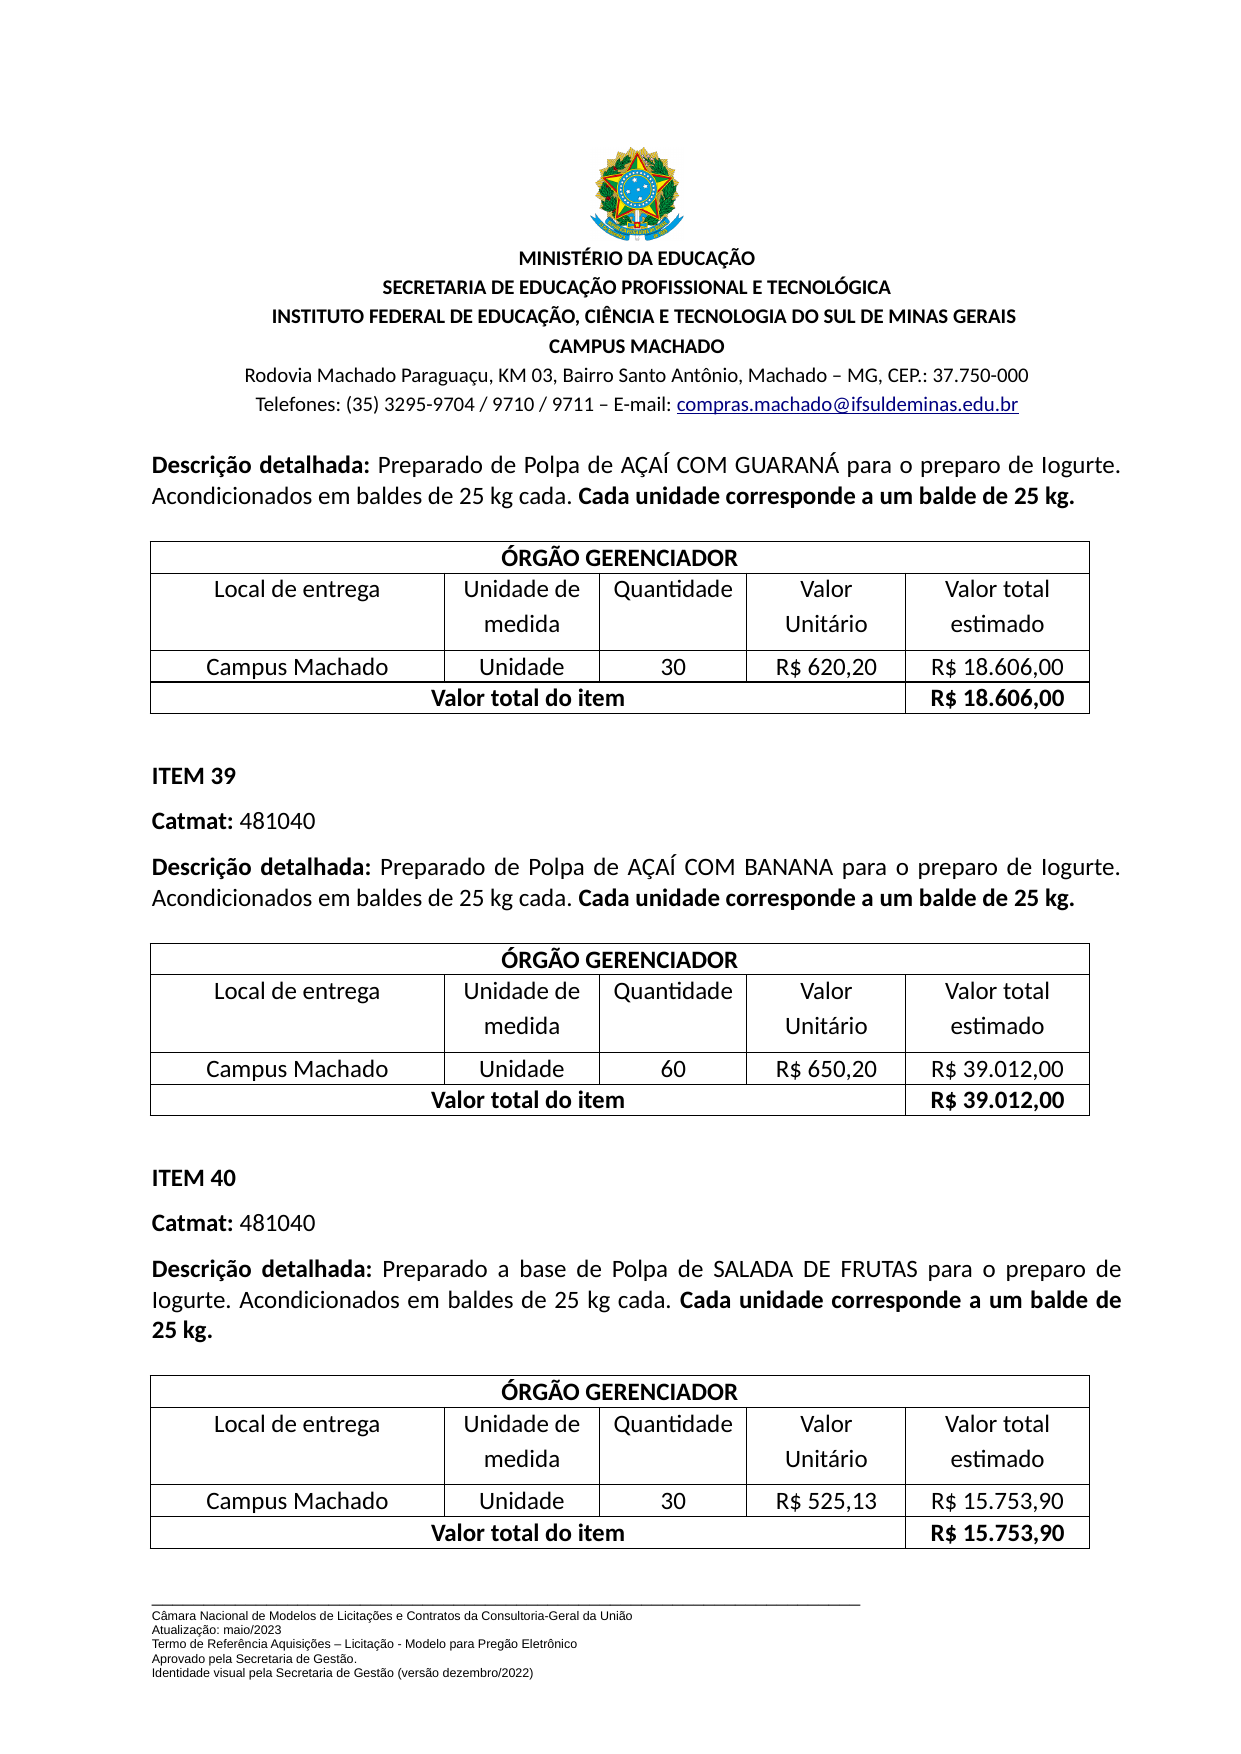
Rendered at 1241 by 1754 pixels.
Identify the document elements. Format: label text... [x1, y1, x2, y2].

text Catmat: 481040 [152, 1207, 1122, 1238]
table_cell Quantidade [600, 975, 746, 1052]
table_cell Valor total estimado [906, 975, 1089, 1052]
table_cell R$ 525,13 [747, 1485, 905, 1516]
picture [652, 219, 684, 241]
table_cell R$ 15.753,90 [906, 1485, 1089, 1516]
table_cell Valor Unitário [747, 1408, 905, 1484]
table_cell R$ 620,20 [747, 651, 905, 681]
text ITEM 39 [152, 760, 1122, 790]
table_cell Quantidade [600, 574, 746, 650]
table_header ÓRGÃO GERENCIADOR [151, 542, 1089, 572]
table_cell Local de entrega [151, 1408, 444, 1484]
text Descrição detalhada: Preparado de Polpa de AÇAÍ COM BANANA para o preparo de Iogurte. Acondicionados em baldes de 25 kg cada. Cada unidade corresponde a um balde de 25 kg. [152, 851, 1122, 912]
table_cell Valor total do item [151, 1085, 905, 1115]
picture [590, 147, 684, 241]
text Descrição detalhada: Preparado a base de Polpa de SALADA DE FRUTAS para o preparo de Iogurte. Acondicionados em baldes de 25 kg cada. Cada unidade corresponde a um balde de 25 kg. [152, 1253, 1122, 1345]
table_cell 30 [600, 651, 746, 681]
table_cell Valor Unitário [747, 574, 905, 650]
table_cell R$ 39.012,00 [906, 1085, 1089, 1115]
picture [656, 223, 665, 228]
table_header ÓRGÃO GERENCIADOR [151, 1376, 1089, 1407]
table_cell Campus Machado [151, 1053, 444, 1083]
table_cell Local de entrega [151, 975, 444, 1052]
table_cell R$ 39.012,00 [906, 1053, 1089, 1083]
table_cell 30 [600, 1485, 746, 1516]
table_cell Valor total do item [151, 683, 905, 713]
table_cell Valor total estimado [906, 1408, 1089, 1484]
table_cell R$ 18.606,00 [906, 651, 1089, 681]
table_cell Campus Machado [151, 651, 444, 681]
table_cell Valor Unitário [747, 975, 905, 1052]
table_cell Unidade [445, 1053, 599, 1083]
picture [630, 236, 645, 241]
table_cell Valor total estimado [906, 574, 1089, 650]
table_cell Unidade de medida [445, 1408, 599, 1484]
text ITEM 40 [152, 1162, 1122, 1192]
table_cell Local de entrega [151, 574, 444, 650]
table_cell R$ 18.606,00 [906, 683, 1089, 713]
table_cell Valor total do item [151, 1517, 905, 1547]
table_cell Campus Machado [151, 1485, 444, 1516]
table_cell 60 [600, 1053, 746, 1083]
table_header ÓRGÃO GERENCIADOR [151, 944, 1089, 974]
table_cell Unidade [445, 651, 599, 681]
table_cell Unidade de medida [445, 975, 599, 1052]
table_cell Unidade [445, 1485, 599, 1516]
table_cell R$ 15.753,90 [906, 1517, 1089, 1547]
table_cell Unidade de medida [445, 574, 599, 650]
text Descrição detalhada: Preparado de Polpa de AÇAÍ COM GUARANÁ para o preparo de Iogurte. Acondicionados em baldes de 25 kg cada. Cada unidade corresponde a um balde de 25 kg. [152, 449, 1122, 510]
text Catmat: 481040 [152, 806, 1122, 836]
table_cell Quantidade [600, 1408, 746, 1484]
table_cell R$ 650,20 [747, 1053, 905, 1083]
